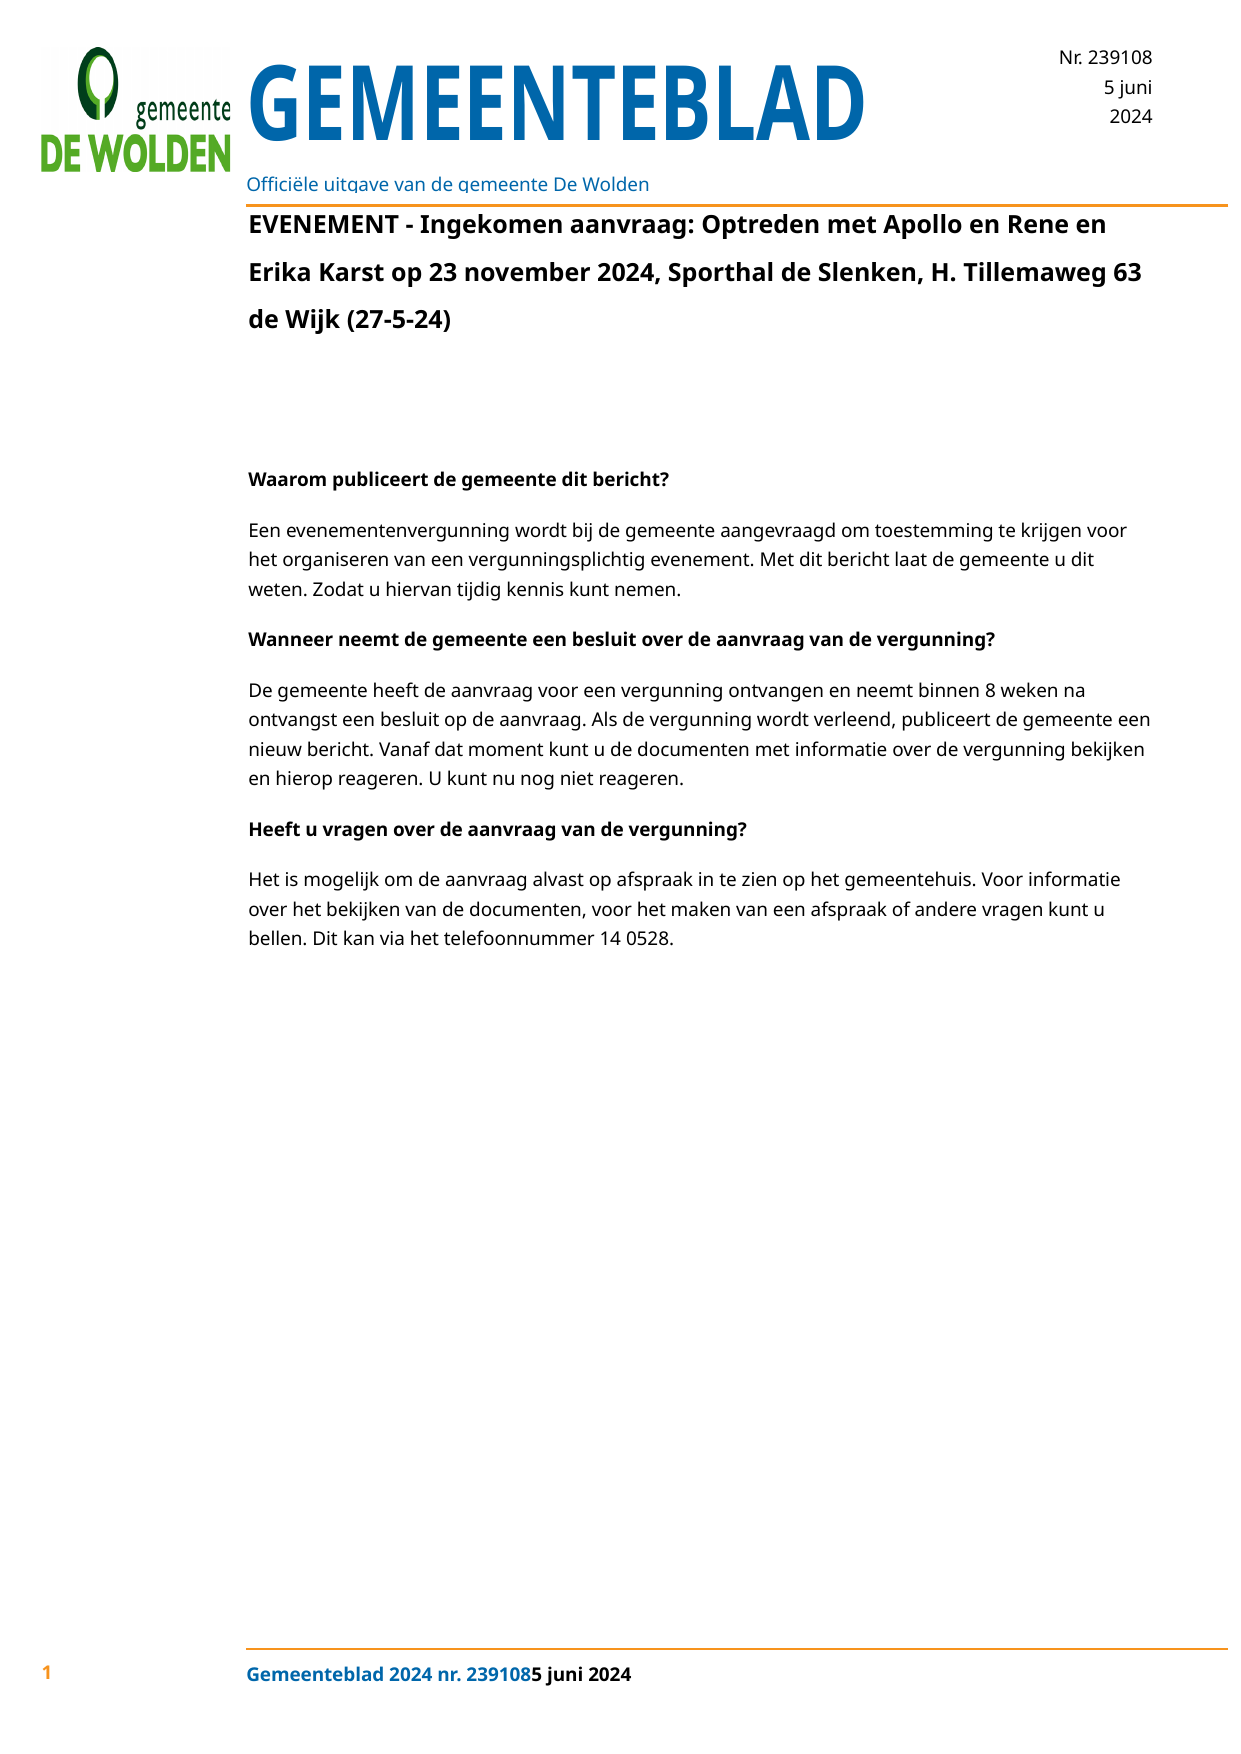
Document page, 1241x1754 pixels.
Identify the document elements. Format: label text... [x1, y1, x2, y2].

text Een evenementenvergunning wordt bij de gemeente aangevraagd om toestemming te krijgen voor het organiseren van een vergunningsplichtig evenement. Met dit bericht laat de gemeente u dit weten. Zodat u hiervan tijdig kennis kunt nemen. [248, 517, 1152, 602]
picture [41, 47, 231, 172]
text De gemeente heeft de aanvraag voor een vergunning ontvangen en neemt binnen 8 weken na ontvangst een besluit op de aanvraag. Als de vergunning wordt verleend, publiceert de gemeente een nieuw bericht. Vanaf dat moment kunt u de documenten met informatie over de vergunning bekijken en hierop reageren. U kunt nu nog niet reageren. [248, 677, 1152, 791]
text EVENEMENT - Ingekomen aanvraag: Optreden met Apollo en Rene en Erika Karst op 23 november 2024, Sporthal de Slenken, H. Tillemaweg 63 de Wijk (27-5-24) [248, 207, 1152, 336]
text Wanneer neemt de gemeente een besluit over de aanvraag van de vergunning? [248, 626, 1152, 652]
text Heeft u vragen over de aanvraag van de vergunning? [248, 816, 1152, 842]
text Waarom publiceert de gemeente dit bericht? [248, 466, 1152, 492]
text Het is mogelijk om de aanvraag alvast op afspraak in te zien op het gemeentehuis. Voor informatie over het bekijken van de documenten, voor het maken van een afspraak of andere vragen kunt u bellen. Dit kan via het telefoonnummer 14 0528. [248, 866, 1152, 951]
